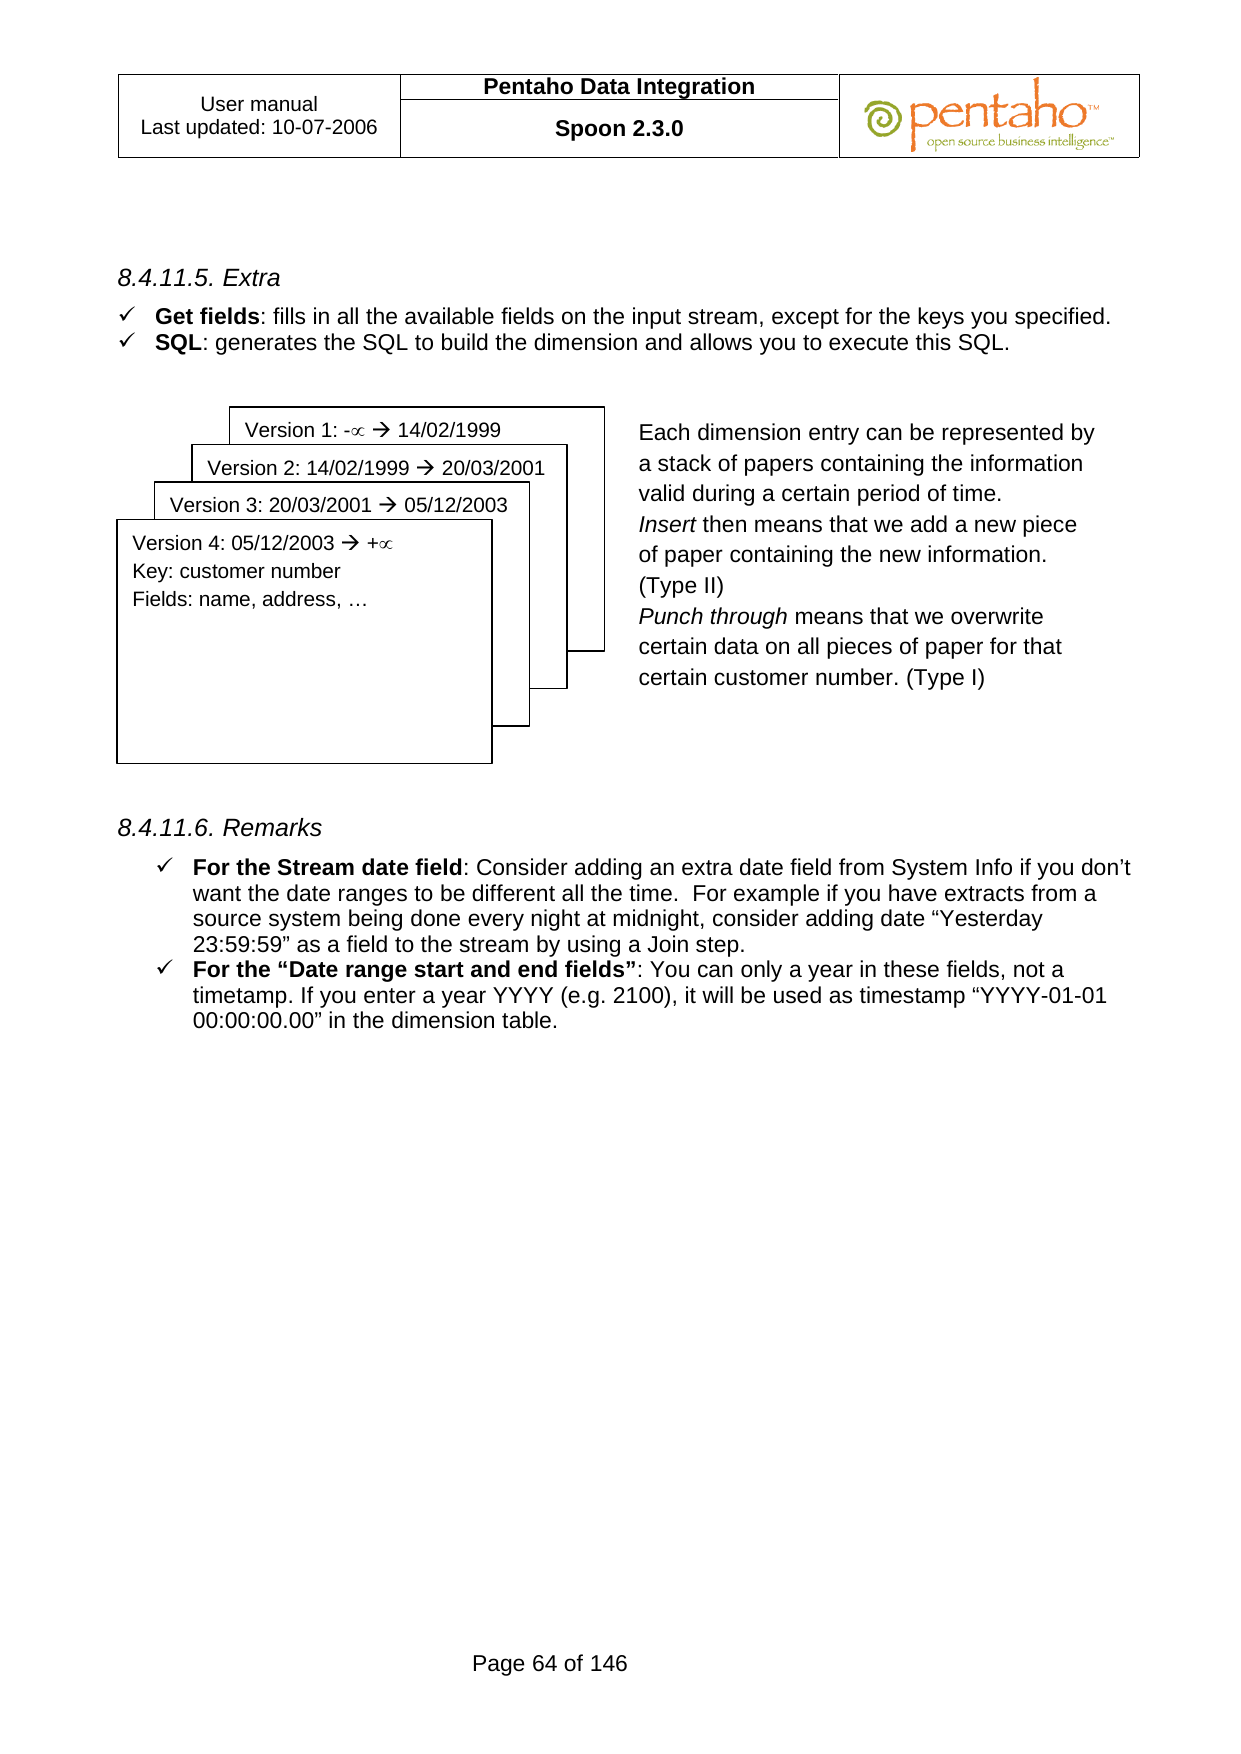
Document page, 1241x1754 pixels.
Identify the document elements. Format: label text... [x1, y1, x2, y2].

list SQL: generates the SQL to build the dimension and allows you to execute this SQL. [117, 329, 1137, 355]
list For the Stream date field: Consider adding an extra date field from System Info if you don’t want the date ranges to be different all the time. For example if you have extracts from a source system being done every night at midnight, consider adding date “Yesterday 23:59:59” as a field to the stream by using a Join step. [155, 854, 1137, 957]
subtitle Remarks [117, 814, 1137, 842]
subtitle Extra [117, 263, 1137, 291]
list For the “Date range start and end fields”: You can only a year in these fields, not a timetamp. If you enter a year YYYY (e.g. 2100), it will be used as timestamp “YYYY-01-01 00:00:00.00” in the dimension table. [155, 957, 1137, 1034]
list Get fields: fills in all the available fields on the input stream, except for the keys you specified. [117, 304, 1137, 329]
